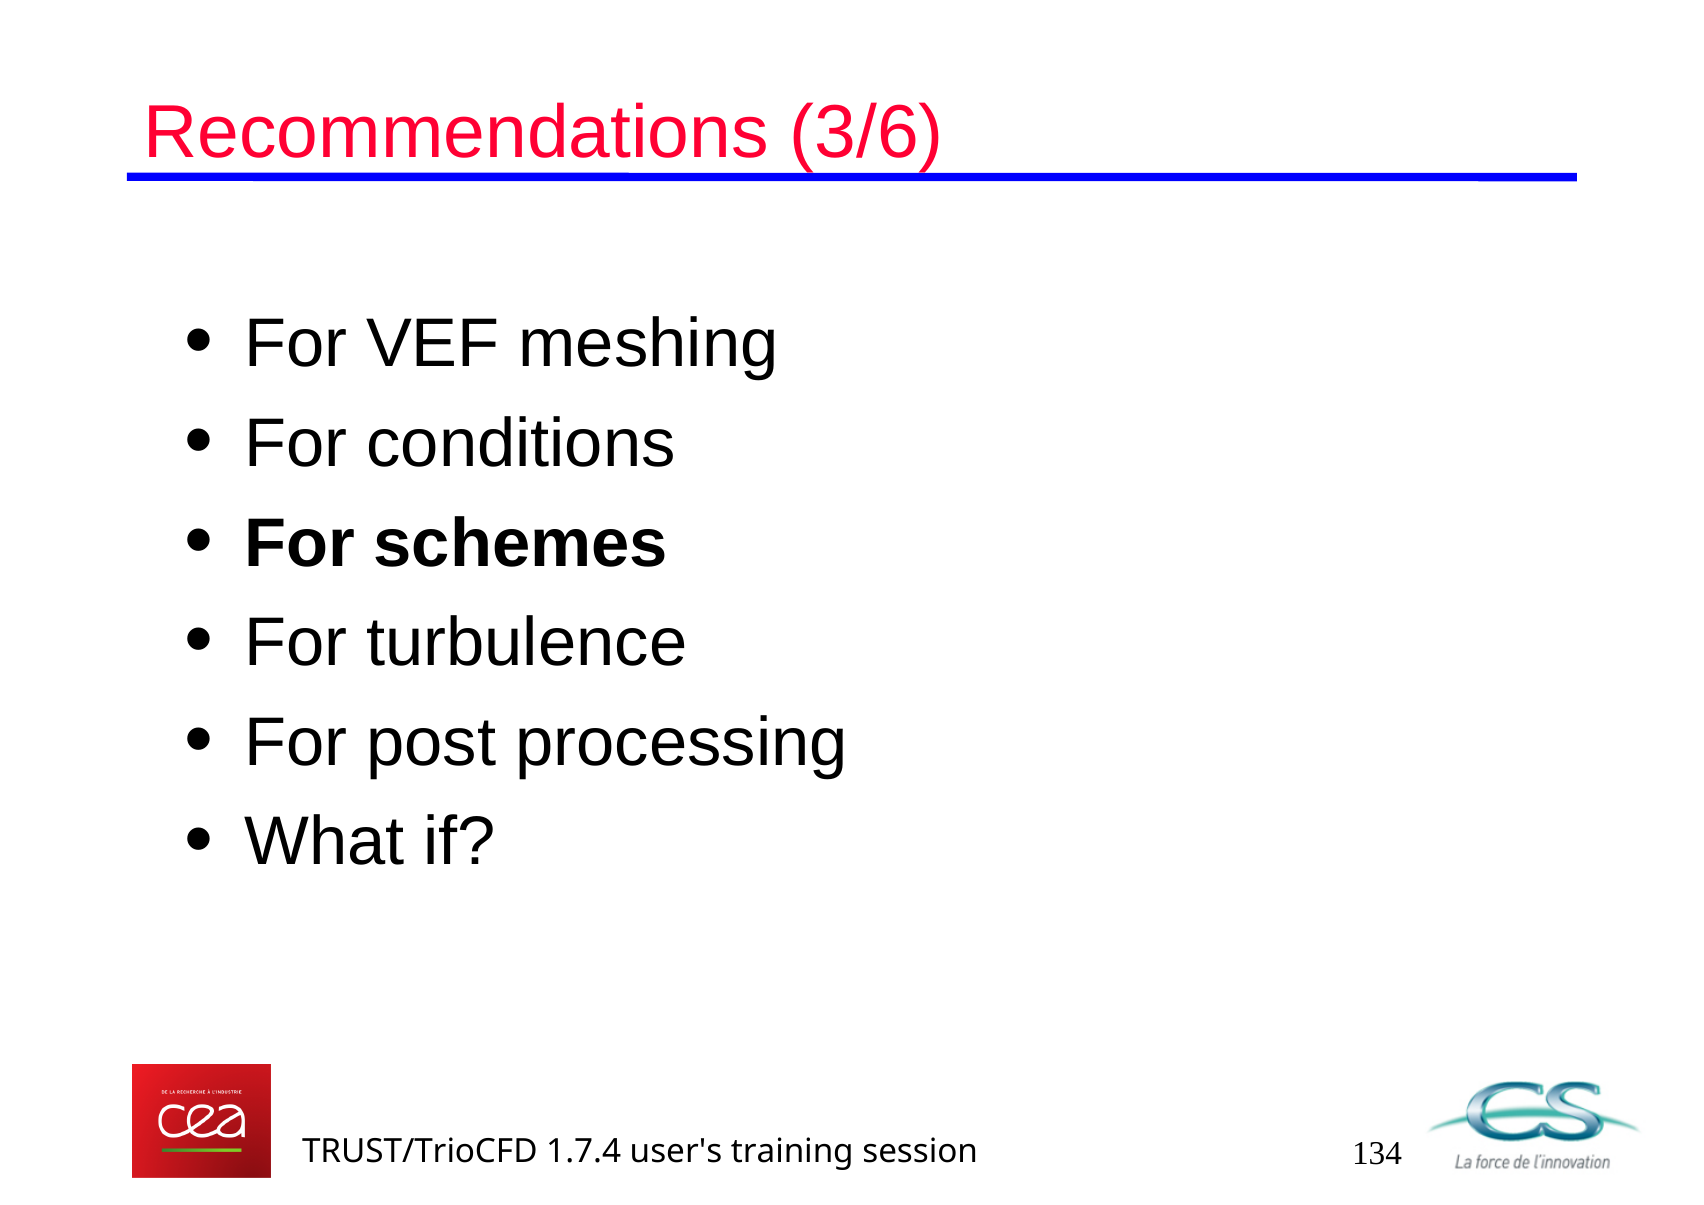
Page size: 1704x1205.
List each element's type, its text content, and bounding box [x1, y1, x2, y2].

picture [132, 1064, 271, 1178]
picture [1423, 1072, 1648, 1179]
title Recommendations (3/6) [127, 39, 1661, 215]
list For VEF meshing For conditions For schemes For turbulence For post processing What if? [169, 290, 1353, 902]
